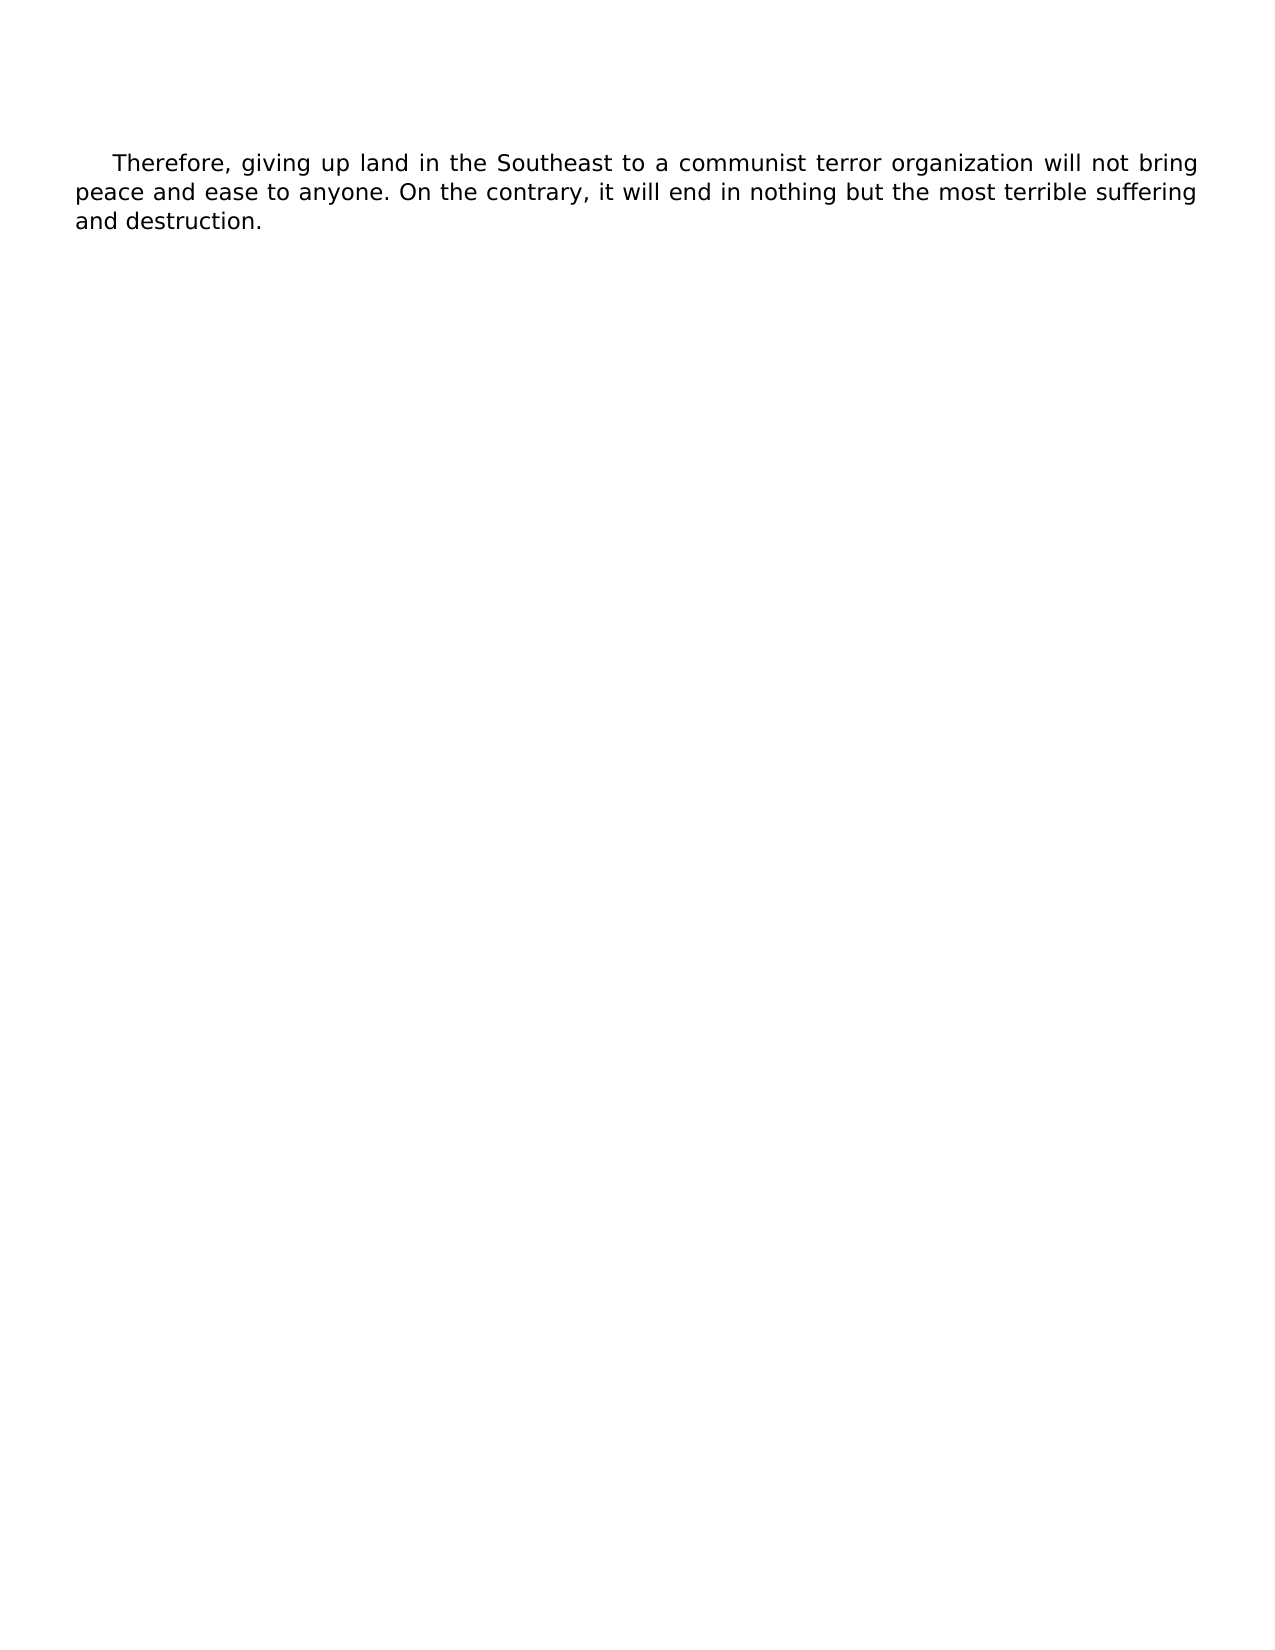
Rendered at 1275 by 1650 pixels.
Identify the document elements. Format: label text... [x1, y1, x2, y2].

text Therefore, giving up land in the Southeast to a communist terror organization will not bring peace and ease to anyone. On the contrary, it will end in nothing but the most terrible suffering and destruction. [75, 150, 1200, 235]
